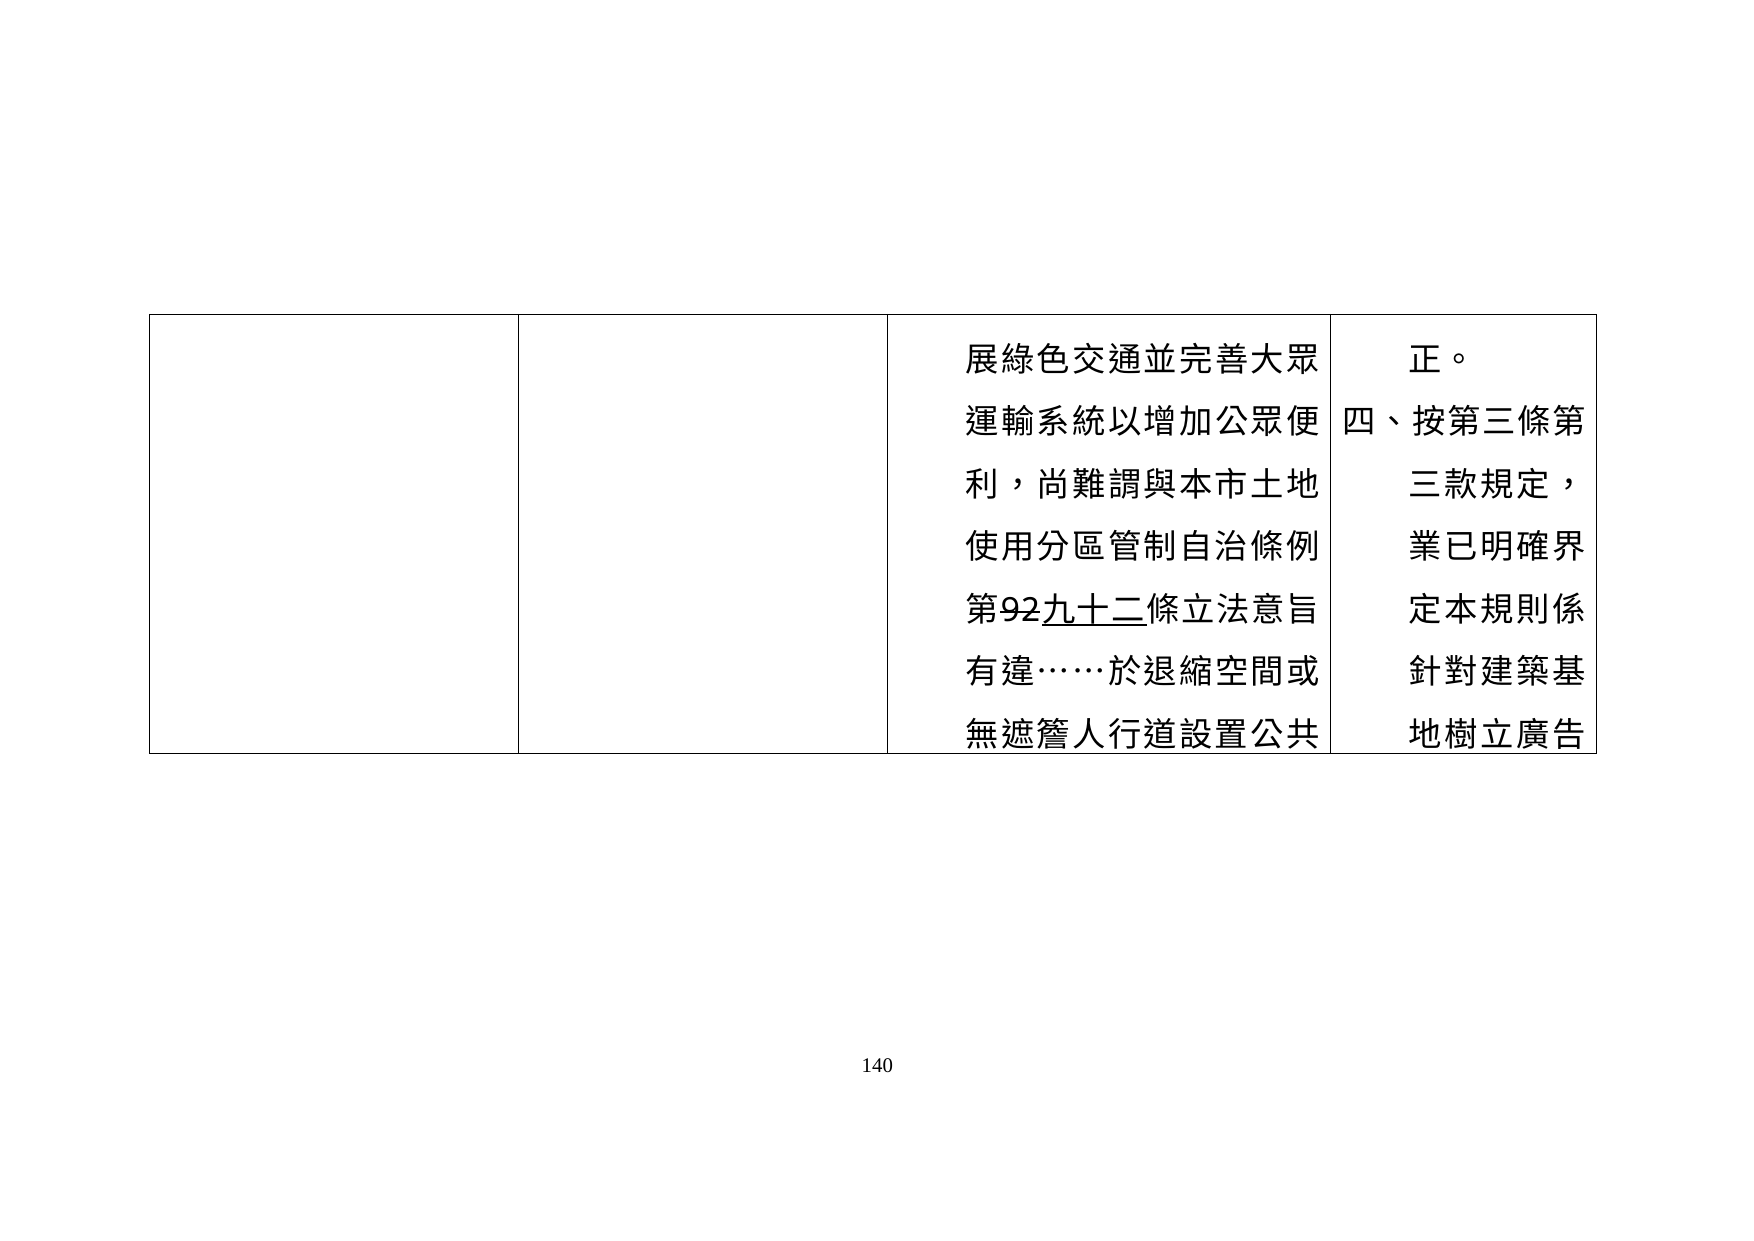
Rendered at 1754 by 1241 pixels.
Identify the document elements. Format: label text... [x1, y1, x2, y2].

table_cell 正。 四、按第三條第三款規定，業已明確界定本規則係針對建築基地樹立廣告 [1331, 315, 1596, 752]
table_cell 展綠色交通並完善大眾運輸系統以增加公眾便利，尚難謂與本市土地使用分區管制自治條例第92九十二條立法意旨有違……於退縮空間或無遮簷人行道設置公共 [888, 315, 1330, 752]
table_cell [150, 315, 518, 752]
table_cell [519, 315, 887, 752]
